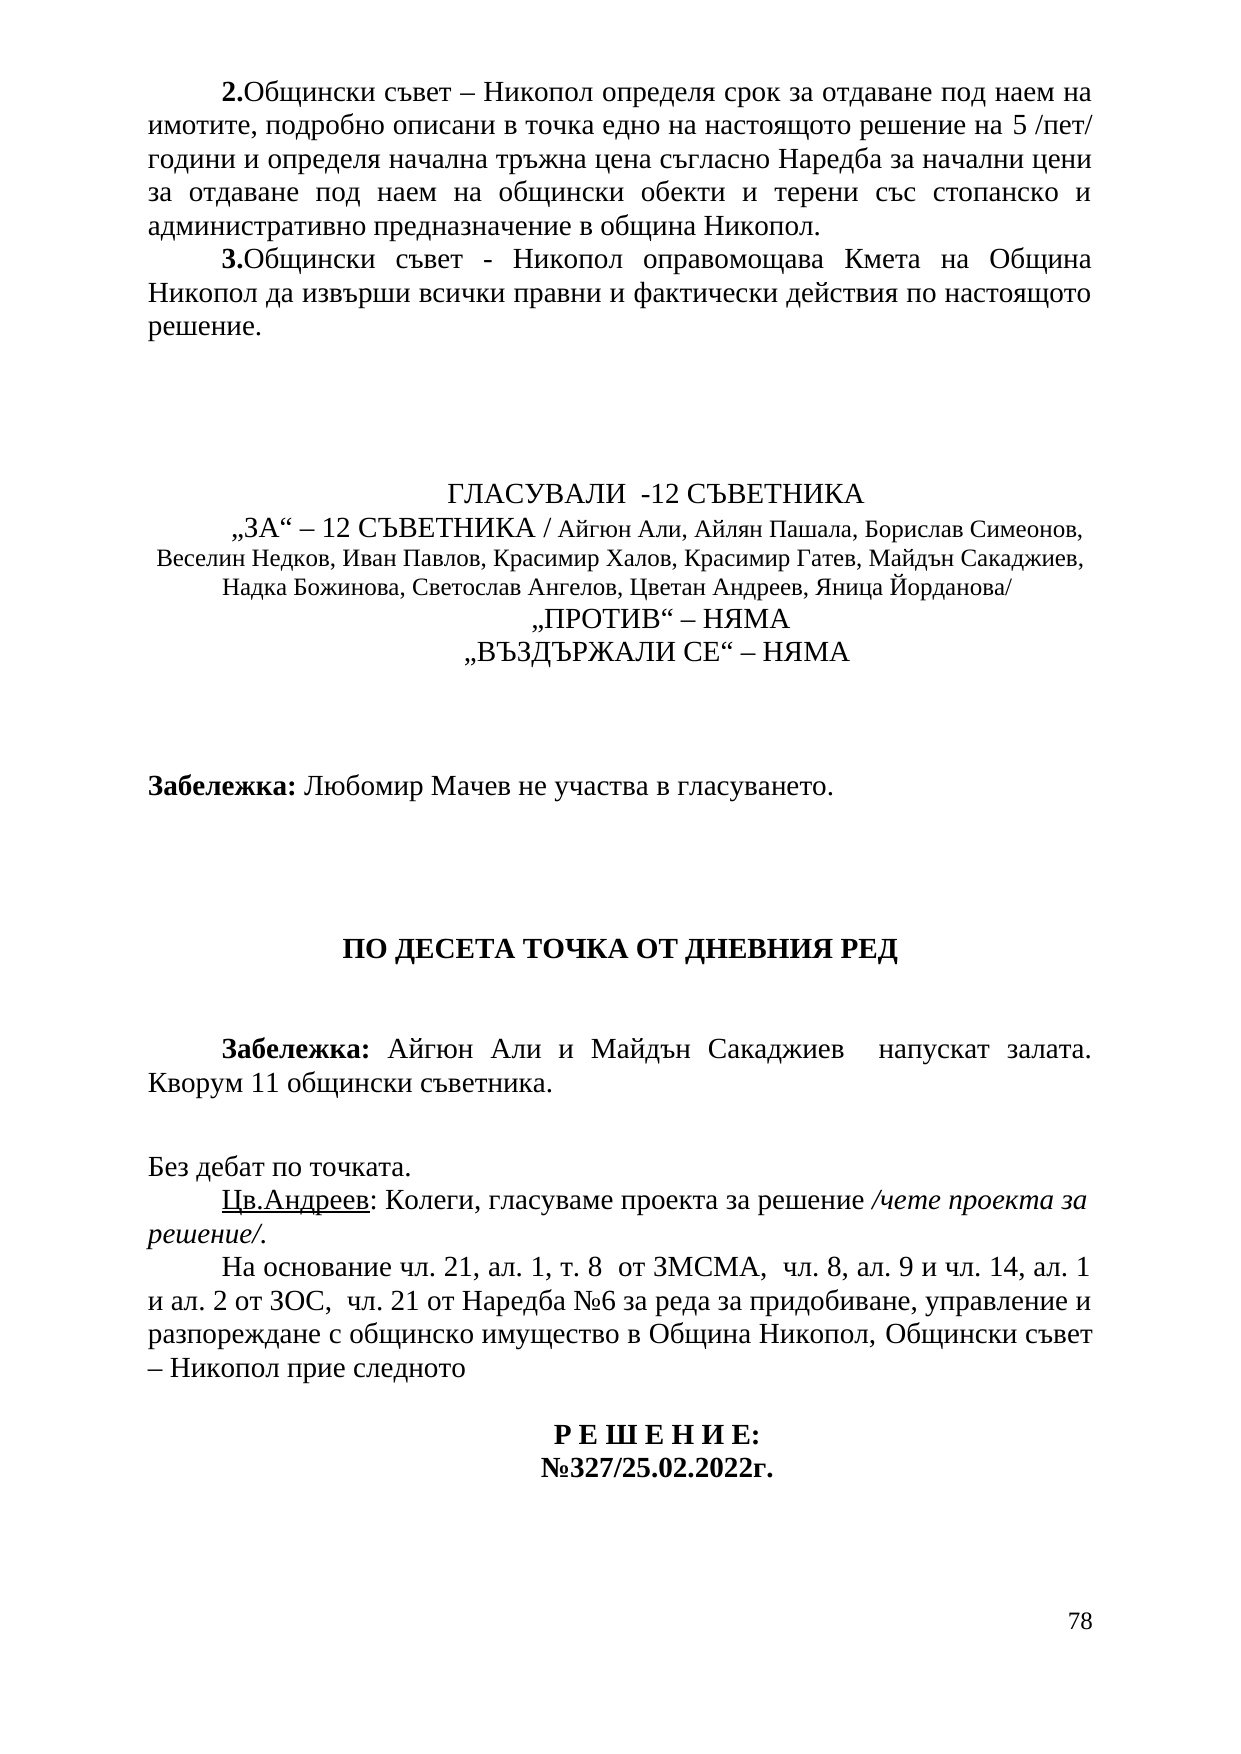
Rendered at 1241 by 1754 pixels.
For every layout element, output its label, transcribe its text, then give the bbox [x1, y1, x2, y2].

text ГЛАСУВАЛИ -12 СЪВЕТНИКА [148, 476, 1090, 510]
text ПО ДЕСЕТА ТОЧКА ОТ ДНЕВНИЯ РЕД [148, 931, 1093, 964]
text Цв.Андреев: Колеги, гласуваме проекта за решение /чете проекта за решение/. [148, 1182, 1090, 1249]
text Без дебат по точката. [148, 1149, 1093, 1182]
text На основание чл. 21, ал. 1, т. 8 от ЗМСМА, чл. 8, ал. 9 и чл. 14, ал. 1 и ал. 2 от ЗОС, чл. 21 от Наредба №6 за реда за придобиване, управление и разпореждане с общинско имущество в Община Никопол, Общински съвет – Никопол прие следното [148, 1249, 1093, 1383]
text Р Е Ш Е Н И Е: [148, 1417, 1093, 1451]
text „ВЪЗДЪРЖАЛИ СЕ“ – НЯМА [148, 634, 1093, 668]
text 2.Общински съвет – Никопол определя срок за отдаване под наем на имотите, подробно описани в точка едно на настоящото решение на 5 /пет/ години и определя начална тръжна цена съгласно Наредба за начални цени за отдаване под наем на общински обекти и терени със стопанско и административно предназначение в община Никопол. [148, 74, 1093, 241]
text №327/25.02.2022г. [148, 1451, 1093, 1484]
text Забележка: Любомир Мачев не участва в гласуването. [148, 768, 1093, 802]
text Забележка: Айгюн Али и Майдън Сакаджиев напускат залата. Кворум 11 общински съветника. [148, 1031, 1093, 1098]
text „ЗА“ – 12 СЪВЕТНИКА / Айгюн Али, Айлян Пашала, Борислав Симеонов, Веселин Недков, Иван Павлов, Красимир Халов, Красимир Гатев, Майдън Сакаджиев, Надка Божинова, Светослав Ангелов, Цветан Андреев, Яница Йорданова/ [148, 510, 1093, 601]
text 3.Общински съвет - Никопол оправомощава Кмета на Община Никопол да извърши всички правни и фактически действия по настоящото решение. [148, 241, 1093, 342]
text „ПРОТИВ“ – НЯМА [148, 601, 1093, 634]
